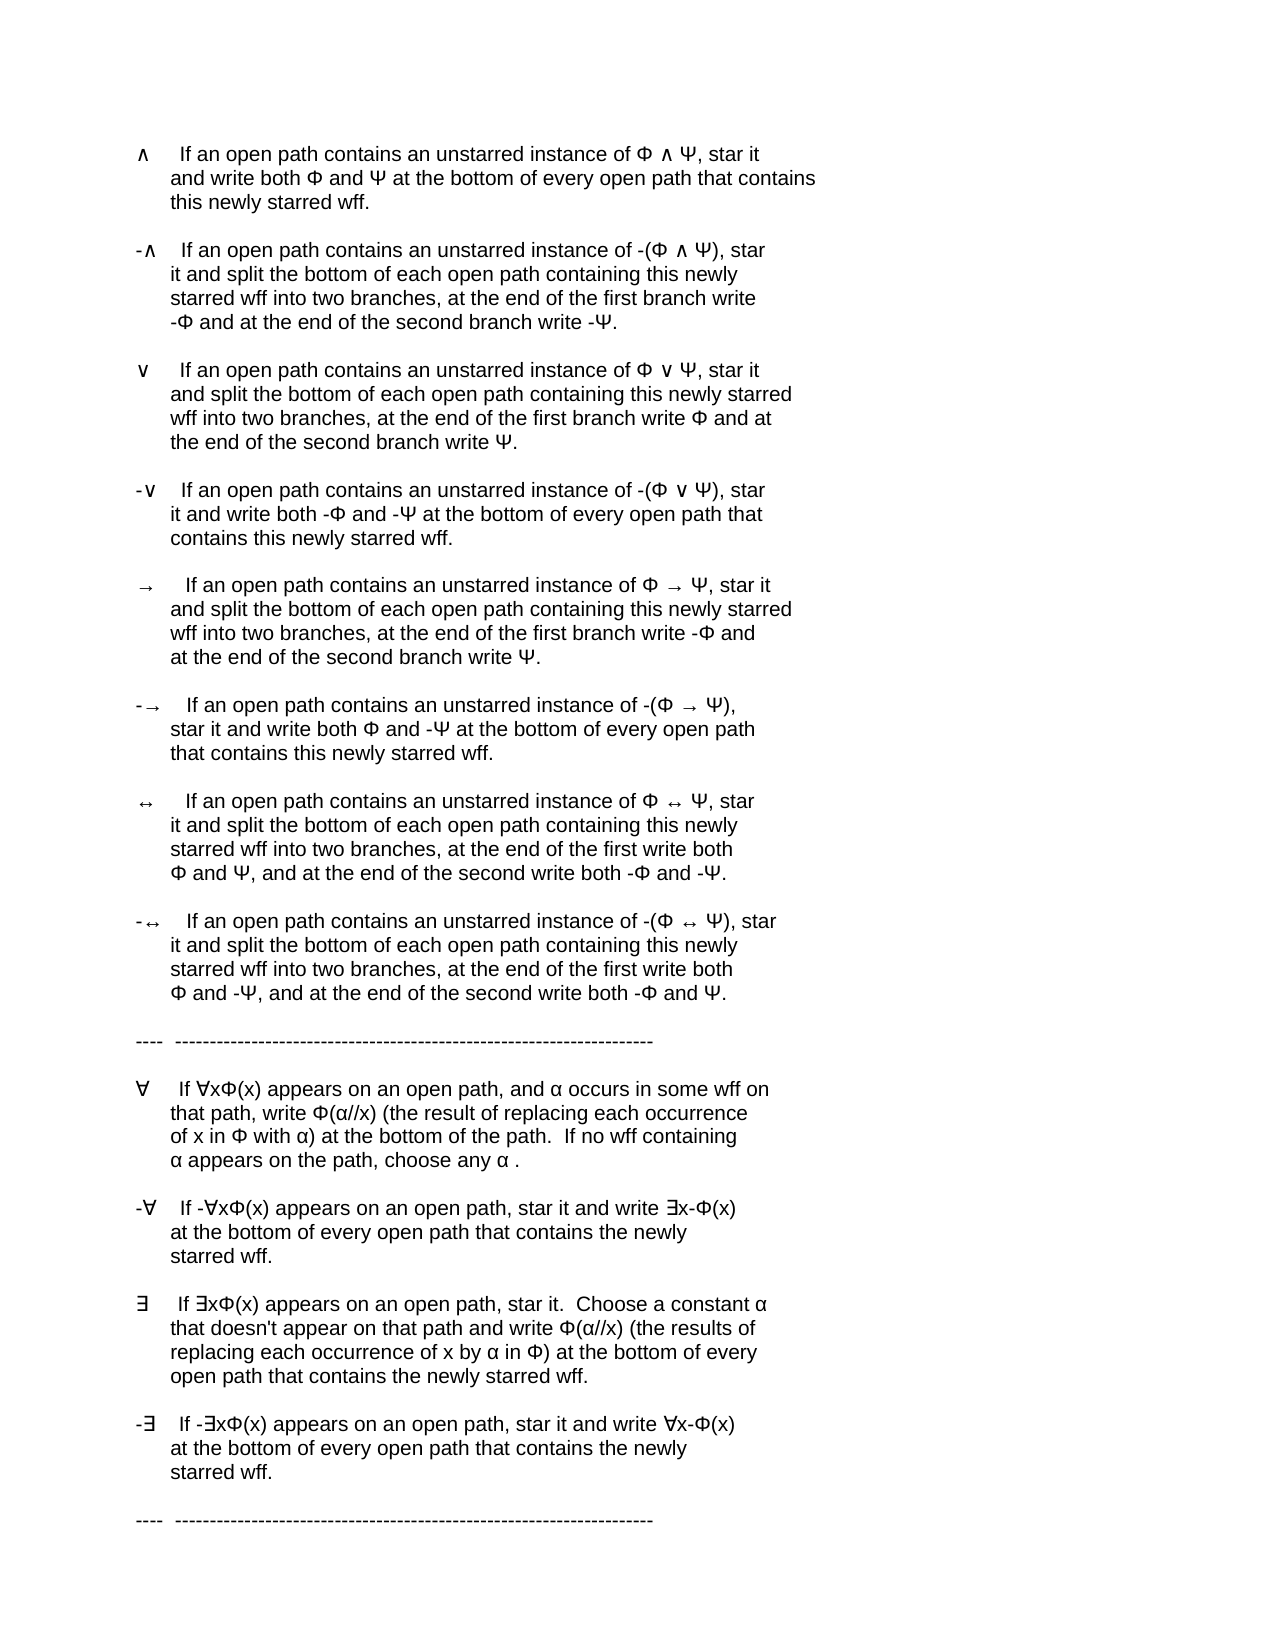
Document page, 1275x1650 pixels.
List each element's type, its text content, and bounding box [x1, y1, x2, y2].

text ↔ If an open path contains an unstarred instance of Φ ↔ Ψ, star [118, 789, 1157, 813]
text -↔ If an open path contains an unstarred instance of -(Φ ↔ Ψ), star [118, 909, 1157, 933]
text starred wff. [118, 1244, 1157, 1268]
text starred wff into two branches, at the end of the first branch write [118, 286, 1157, 310]
text ---- --------------------------------------------------------------------- [118, 1508, 1157, 1532]
text starred wff into two branches, at the end of the first write both [118, 957, 1157, 981]
text starred wff into two branches, at the end of the first write both [118, 837, 1157, 861]
text -∨ If an open path contains an unstarred instance of -(Φ ∨ Ψ), star [118, 477, 1157, 501]
text wff into two branches, at the end of the first branch write Φ and at [118, 406, 1157, 429]
text replacing each occurrence of x by α in Φ) at the bottom of every [118, 1340, 1157, 1364]
text at the end of the second branch write Ψ. [118, 645, 1157, 669]
text that path, write Φ(α//x) (the result of replacing each occurrence [118, 1100, 1157, 1124]
text this newly starred wff. [118, 190, 1157, 214]
text starred wff. [118, 1460, 1157, 1484]
text α appears on the path, choose any α . [118, 1148, 1157, 1172]
text -Φ and at the end of the second branch write -Ψ. [118, 310, 1157, 334]
text that doesn't appear on that path and write Φ(α//x) (the results of [118, 1316, 1157, 1340]
text contains this newly starred wff. [118, 525, 1157, 549]
text it and split the bottom of each open path containing this newly [118, 262, 1157, 286]
text the end of the second branch write Ψ. [118, 429, 1157, 453]
text ∧ If an open path contains an unstarred instance of Φ ∧ Ψ, star it [118, 142, 1157, 166]
text and split the bottom of each open path containing this newly starred [118, 597, 1157, 621]
text -∀ If -∀xΦ(x) appears on an open path, star it and write ∃x-Φ(x) [118, 1196, 1157, 1220]
text -→ If an open path contains an unstarred instance of -(Φ → Ψ), [118, 693, 1157, 717]
text ∨ If an open path contains an unstarred instance of Φ ∨ Ψ, star it [118, 358, 1157, 382]
text ---- --------------------------------------------------------------------- [118, 1028, 1157, 1052]
text -∃ If -∃xΦ(x) appears on an open path, star it and write ∀x-Φ(x) [118, 1412, 1157, 1436]
text Φ and -Ψ, and at the end of the second write both -Φ and Ψ. [118, 981, 1157, 1004]
text and split the bottom of each open path containing this newly starred [118, 382, 1157, 406]
text it and write both -Φ and -Ψ at the bottom of every open path that [118, 501, 1157, 525]
text wff into two branches, at the end of the first branch write -Φ and [118, 621, 1157, 645]
text -∧ If an open path contains an unstarred instance of -(Φ ∧ Ψ), star [118, 238, 1157, 262]
text Φ and Ψ, and at the end of the second write both -Φ and -Ψ. [118, 861, 1157, 885]
text and write both Φ and Ψ at the bottom of every open path that contains [118, 166, 1157, 190]
text → If an open path contains an unstarred instance of Φ → Ψ, star it [118, 573, 1157, 597]
text ∀ If ∀xΦ(x) appears on an open path, and α occurs in some wff on [118, 1076, 1157, 1100]
text ∃ If ∃xΦ(x) appears on an open path, star it. Choose a constant α [118, 1292, 1157, 1316]
text at the bottom of every open path that contains the newly [118, 1220, 1157, 1244]
text star it and write both Φ and -Ψ at the bottom of every open path [118, 717, 1157, 741]
text it and split the bottom of each open path containing this newly [118, 813, 1157, 837]
text it and split the bottom of each open path containing this newly [118, 933, 1157, 957]
text at the bottom of every open path that contains the newly [118, 1436, 1157, 1460]
text that contains this newly starred wff. [118, 741, 1157, 765]
text of x in Φ with α) at the bottom of the path. If no wff containing [118, 1124, 1157, 1148]
text open path that contains the newly starred wff. [118, 1364, 1157, 1388]
